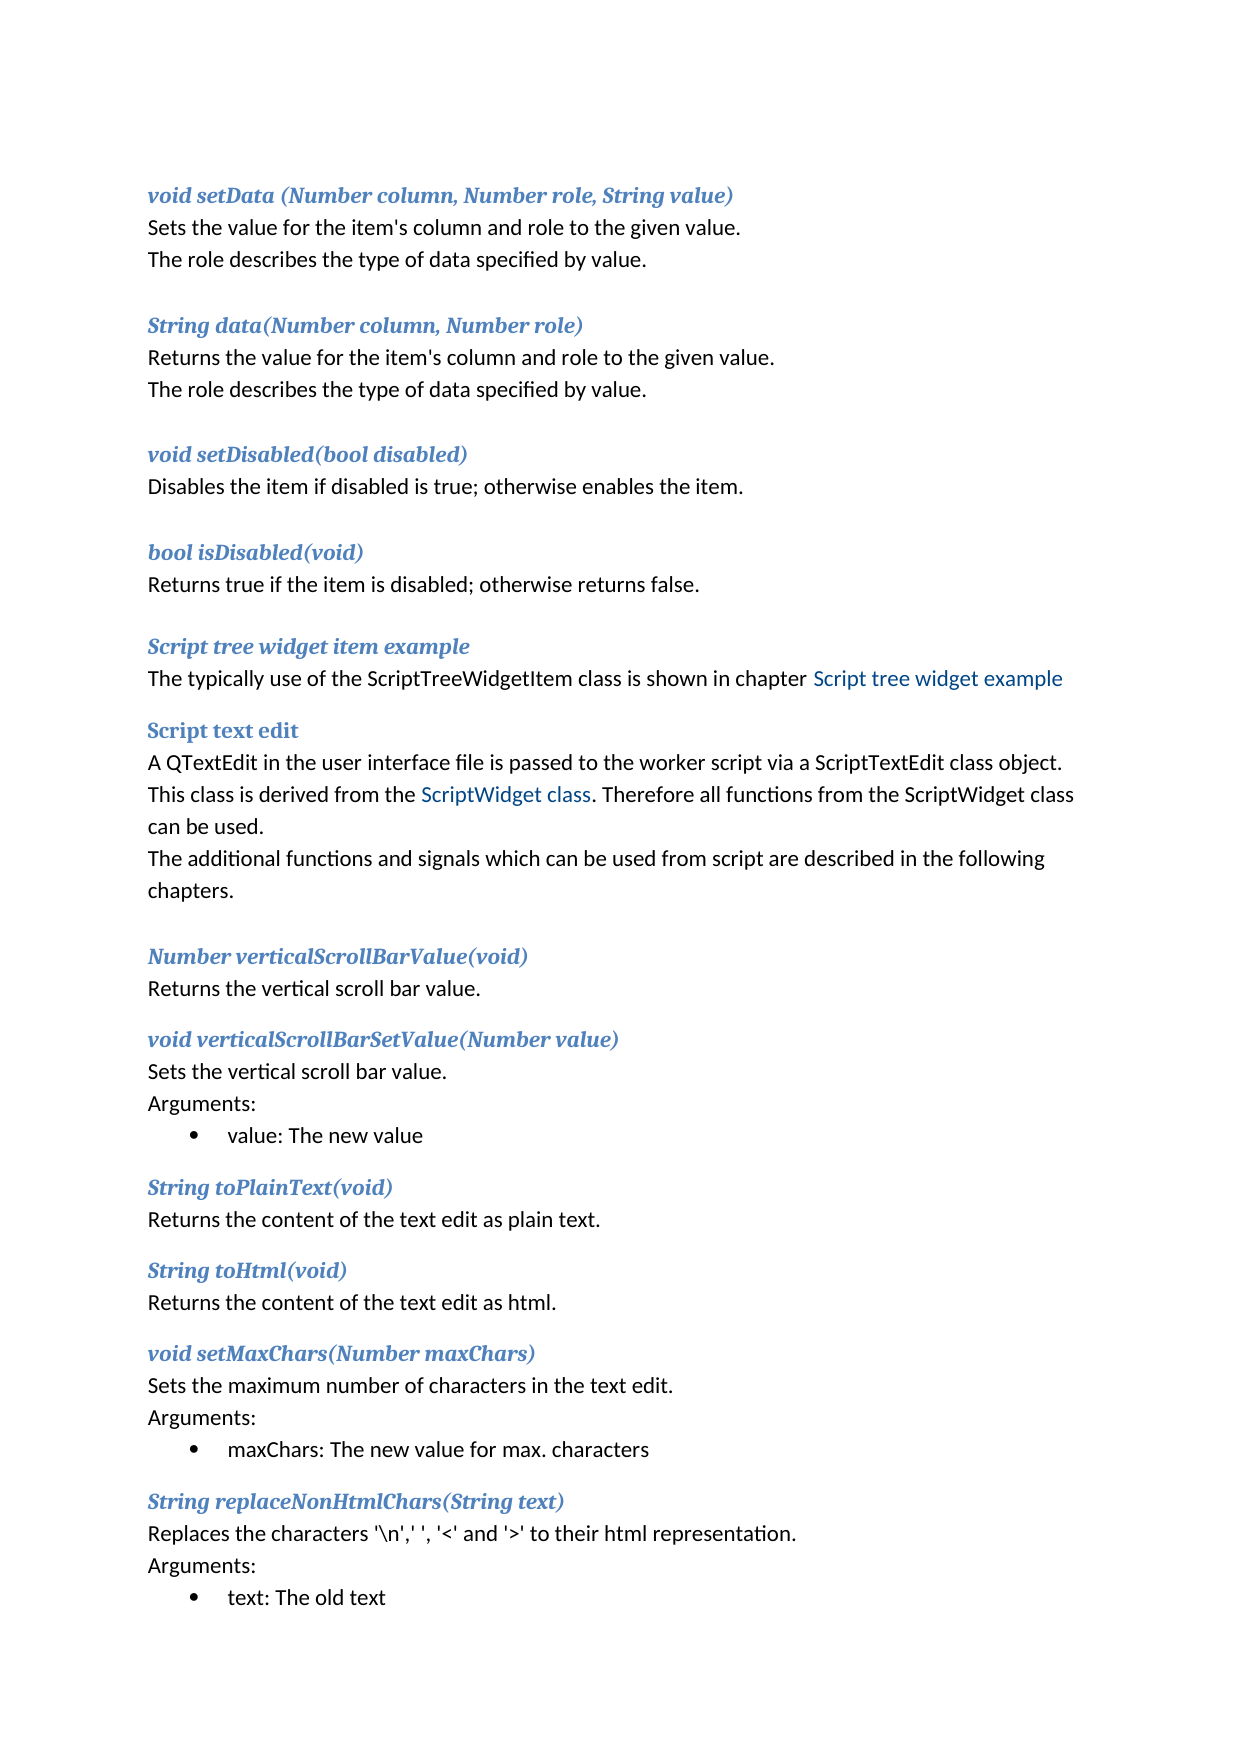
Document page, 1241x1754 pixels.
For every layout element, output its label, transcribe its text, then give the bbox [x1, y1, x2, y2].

text Disables the item if disabled is true; otherwise enables the item. [148, 472, 1093, 500]
subtitle String toHtml(void) [148, 1258, 1093, 1284]
subtitle void setMaxChars(Number maxChars) [148, 1341, 1093, 1367]
list maxChars: The new value for max. characters [190, 1436, 1093, 1463]
text This class is derived from the ScriptWidget class. Therefore all functions from the ScriptWidget class can be used. [148, 780, 1093, 840]
list value: The new value [190, 1121, 1093, 1149]
subtitle void setDisabled(bool disabled) [148, 442, 1093, 468]
text The typically use of the ScriptTreeWidgetItem class is shown in chapter Script tree widget example [148, 664, 1093, 692]
subtitle Script tree widget item example [148, 634, 1093, 661]
subtitle String data(Number column, Number role) [148, 312, 1093, 339]
subtitle Script text edit [148, 717, 1093, 744]
text Sets the vertical scroll bar value. [148, 1057, 1093, 1085]
subtitle String replaceNonHtmlChars(String text) [148, 1488, 1093, 1515]
text The additional functions and signals which can be used from script are described in the following chapters. [148, 844, 1093, 904]
subtitle Number verticalScrollBarValue(void) [148, 944, 1093, 970]
subtitle bool isDisabled(void) [148, 539, 1093, 566]
text The role describes the type of data specified by value. [148, 375, 1093, 403]
list text: The old text [190, 1583, 1093, 1611]
text Returns the vertical scroll bar value. [148, 974, 1093, 1002]
text Replaces the characters '\n',' ', '<' and '>' to their html representation. [148, 1519, 1093, 1547]
text Arguments: [148, 1551, 1093, 1579]
subtitle String toPlainText(void) [148, 1174, 1093, 1201]
subtitle void setData (Number column, Number role, String value) [148, 183, 1093, 209]
text Arguments: [148, 1089, 1093, 1117]
text Returns true if the item is disabled; otherwise returns false. [148, 570, 1093, 598]
text Sets the value for the item's column and role to the given value. [148, 213, 1093, 241]
text Returns the content of the text edit as html. [148, 1288, 1093, 1316]
text The role describes the type of data specified by value. [148, 245, 1093, 273]
text A QTextEdit in the user interface file is passed to the worker script via a ScriptTextEdit class object. [148, 748, 1093, 776]
text Sets the maximum number of characters in the text edit. [148, 1371, 1093, 1399]
subtitle void verticalScrollBarSetValue(Number value) [148, 1027, 1093, 1053]
text Arguments: [148, 1403, 1093, 1431]
text Returns the value for the item's column and role to the given value. [148, 343, 1093, 371]
text Returns the content of the text edit as plain text. [148, 1205, 1093, 1233]
